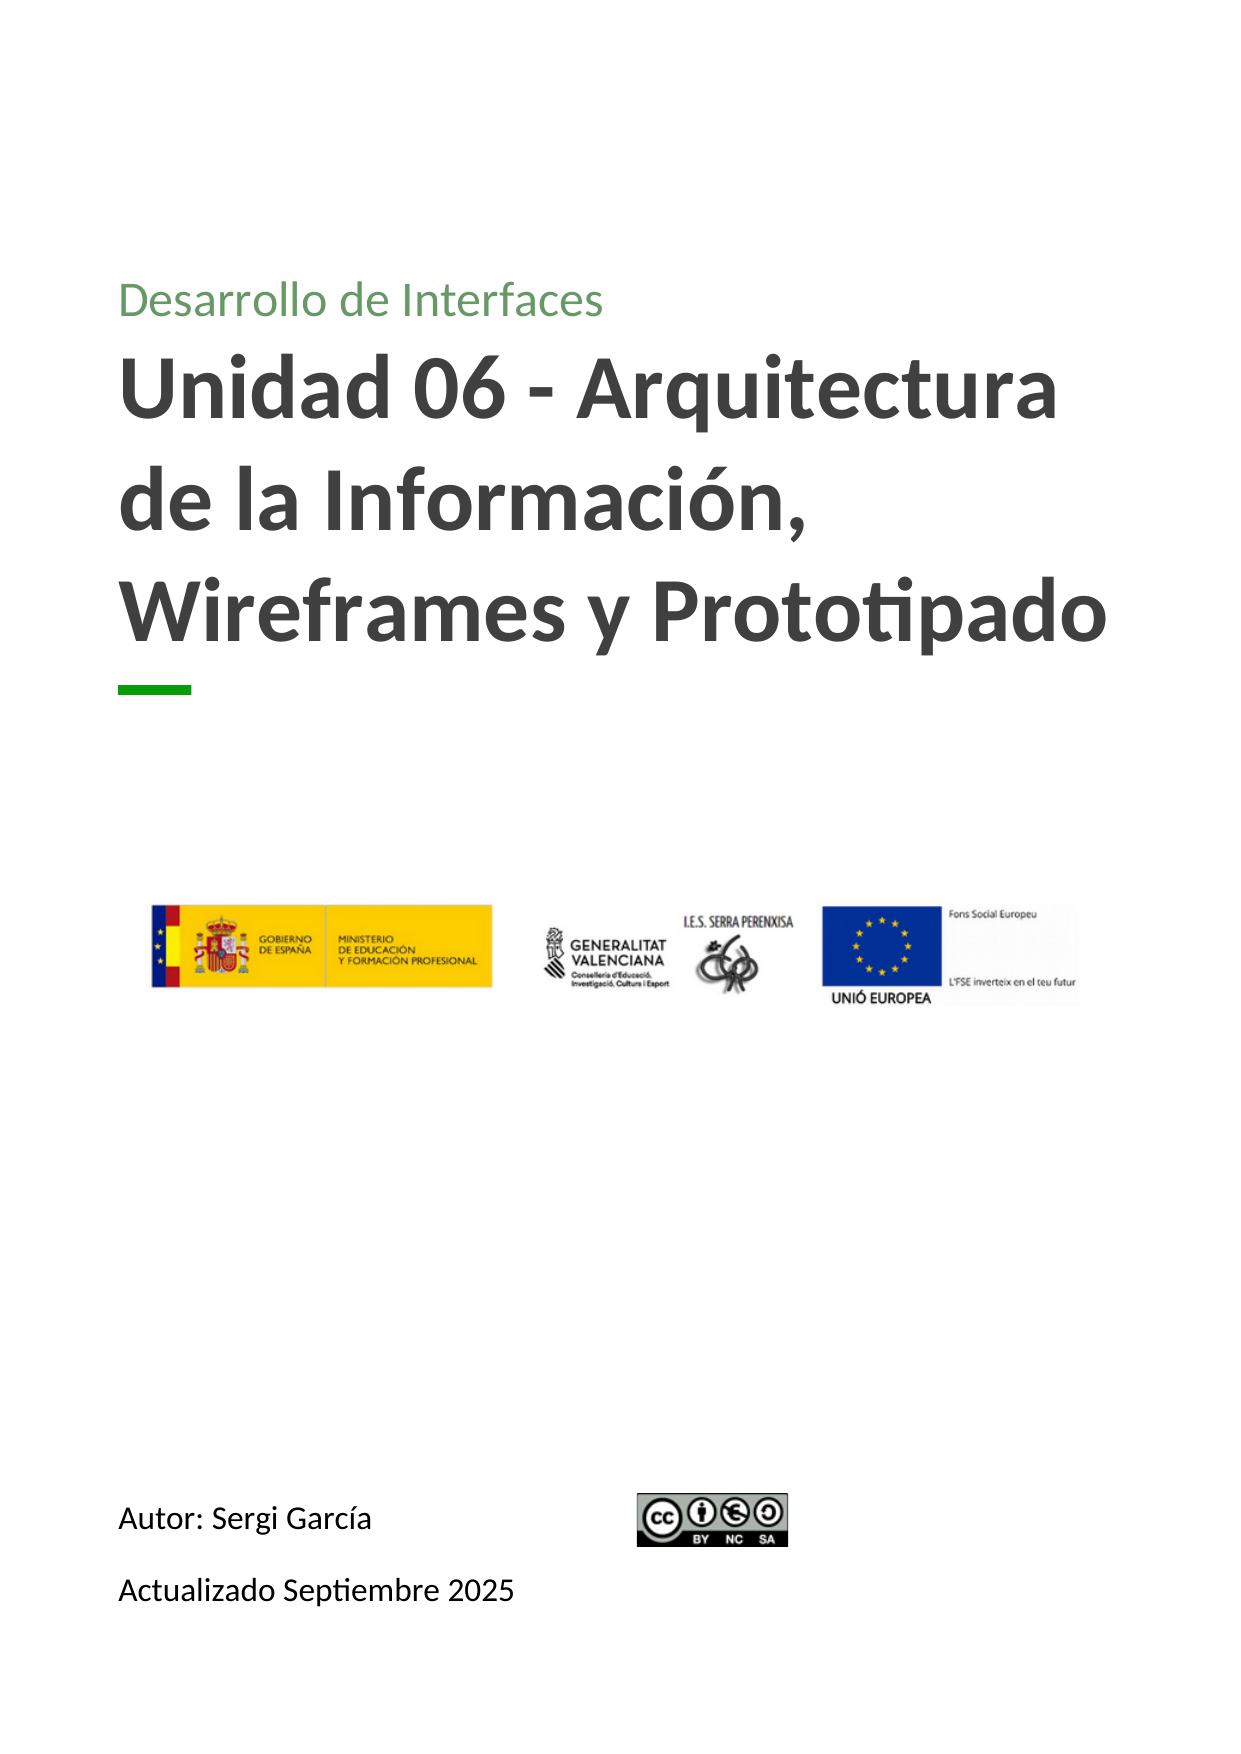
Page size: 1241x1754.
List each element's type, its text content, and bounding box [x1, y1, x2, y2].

picture [118, 685, 192, 695]
title Desarrollo de Interfaces Unidad 06 - Arquitectura de la Información, Wireframes y Prototipado [118, 268, 1122, 665]
text Actualizado Septiembre 2025 [118, 1569, 1122, 1610]
picture [636, 1493, 789, 1547]
text Autor: Sergi García [118, 1497, 636, 1538]
picture [118, 885, 1123, 1005]
text [789, 1497, 1122, 1538]
